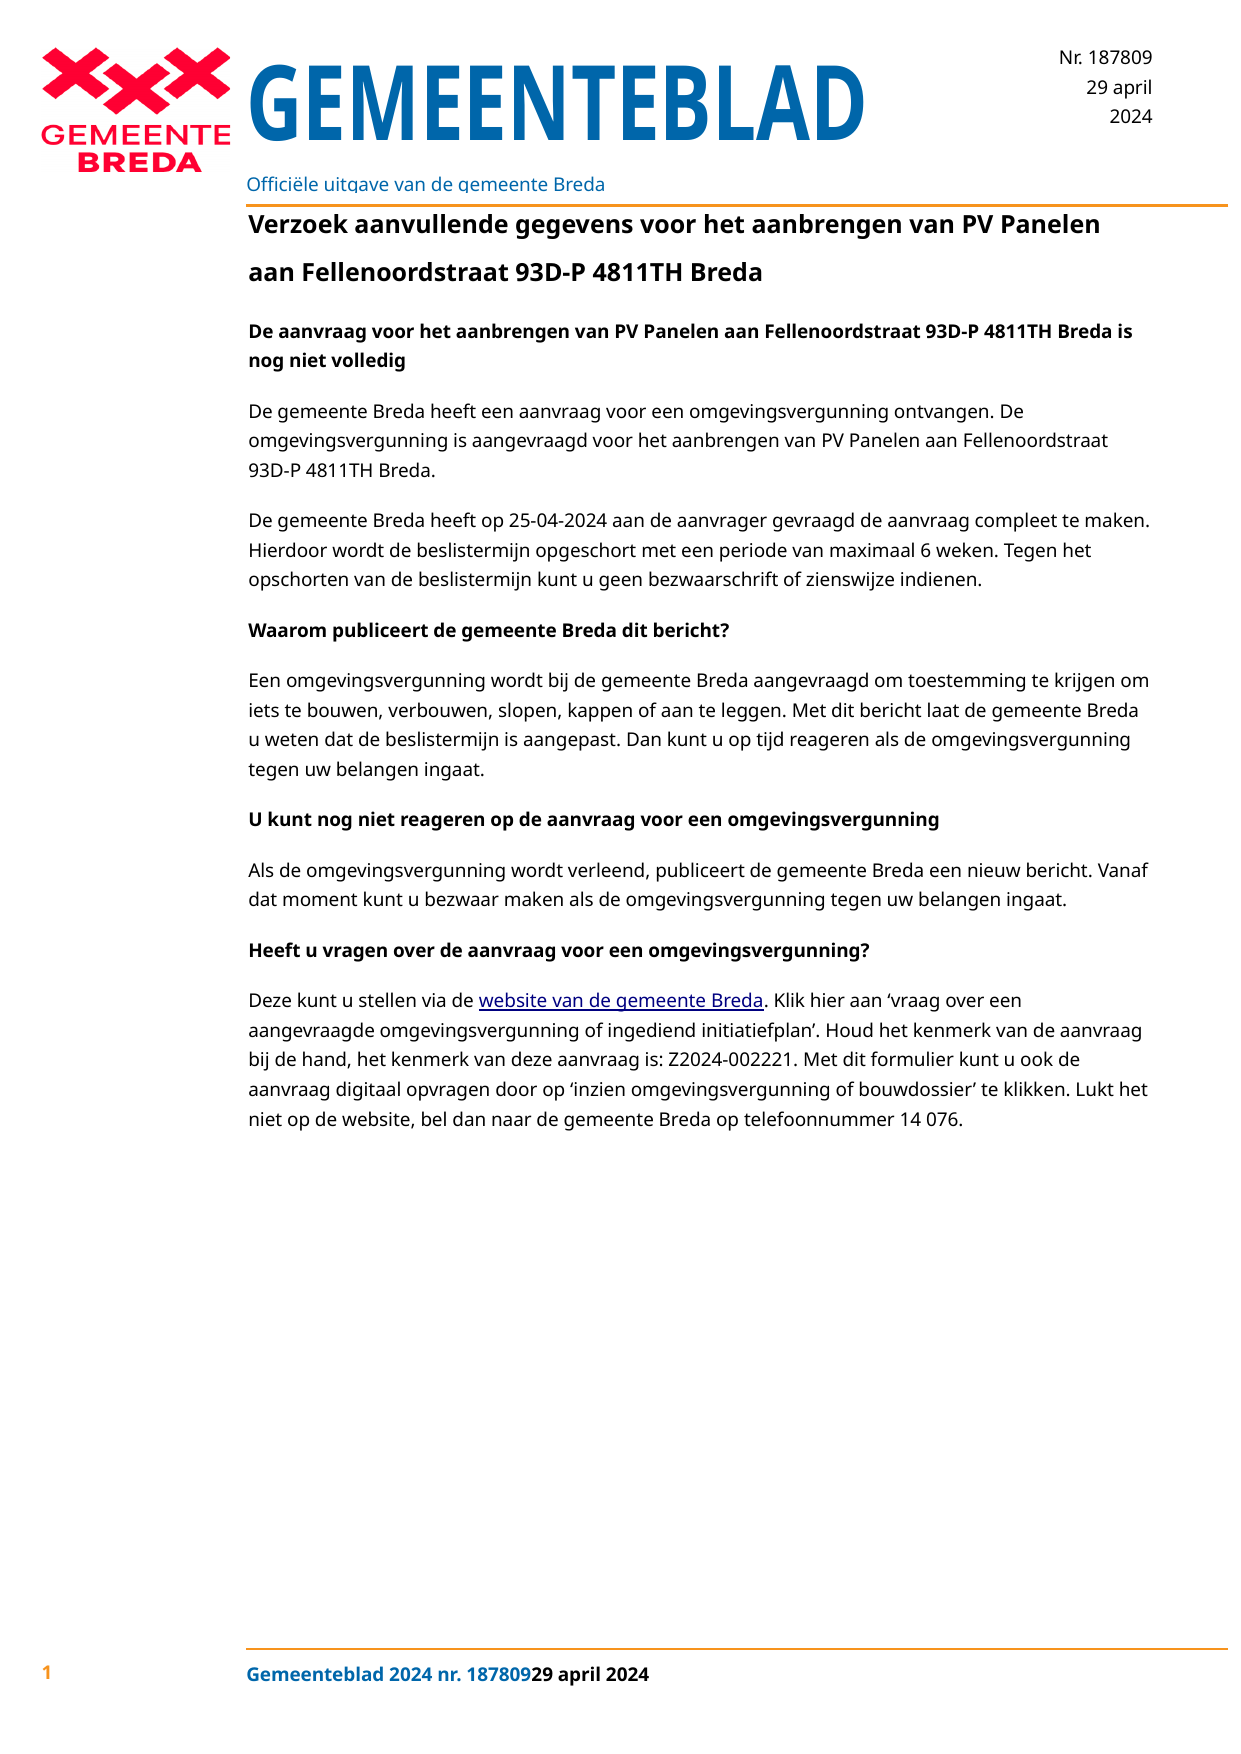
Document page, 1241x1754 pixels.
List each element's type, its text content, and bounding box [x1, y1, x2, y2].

text Deze kunt u stellen via de website van de gemeente Breda. Klik hier aan ‘vraag over een aangevraagde omgevingsvergunning of ingediend initiatiefplan’. Houd het kenmerk van de aanvraag bij de hand, het kenmerk van deze aanvraag is: Z2024-002221. Met dit formulier kunt u ook de aanvraag digitaal opvragen door op ‘inzien omgevingsvergunning of bouwdossier’ te klikken. Lukt het niet op de website, bel dan naar de gemeente Breda op telefoonnummer 14 076. [248, 987, 1152, 1132]
text U kunt nog niet reageren op de aanvraag voor een omgevingsvergunning [248, 807, 1152, 832]
text Verzoek aanvullende gegevens voor het aanbrengen van PV Panelen aan Fellenoordstraat 93D-P 4811TH Breda [248, 207, 1152, 288]
text Heeft u vragen over de aanvraag voor een omgevingsvergunning? [248, 937, 1152, 963]
text De gemeente Breda heeft een aanvraag voor een omgevingsvergunning ontvangen. De omgevingsvergunning is aangevraagd voor het aanbrengen van PV Panelen aan Fellenoordstraat 93D-P 4811TH Breda. [248, 398, 1152, 483]
text De aanvraag voor het aanbrengen van PV Panelen aan Fellenoordstraat 93D-P 4811TH Breda is nog niet volledig [248, 318, 1152, 373]
text De gemeente Breda heeft op 25-04-2024 aan de aanvrager gevraagd de aanvraag compleet te maken. Hierdoor wordt de beslistermijn opgeschort met een periode van maximaal 6 weken. Tegen het opschorten van de beslistermijn kunt u geen bezwaarschrift of zienswijze indienen. [248, 507, 1152, 592]
text Als de omgevingsvergunning wordt verleend, publiceert de gemeente Breda een nieuw bericht. Vanaf dat moment kunt u bezwaar maken als de omgevingsvergunning tegen uw belangen ingaat. [248, 857, 1152, 912]
picture [41, 47, 231, 172]
text Een omgevingsvergunning wordt bij de gemeente Breda aangevraagd om toestemming te krijgen om iets te bouwen, verbouwen, slopen, kappen of aan te leggen. Met dit bericht laat de gemeente Breda u weten dat de beslistermijn is aangepast. Dan kunt u op tijd reageren als de omgevingsvergunning tegen uw belangen ingaat. [248, 667, 1152, 782]
text Waarom publiceert de gemeente Breda dit bericht? [248, 617, 1152, 643]
